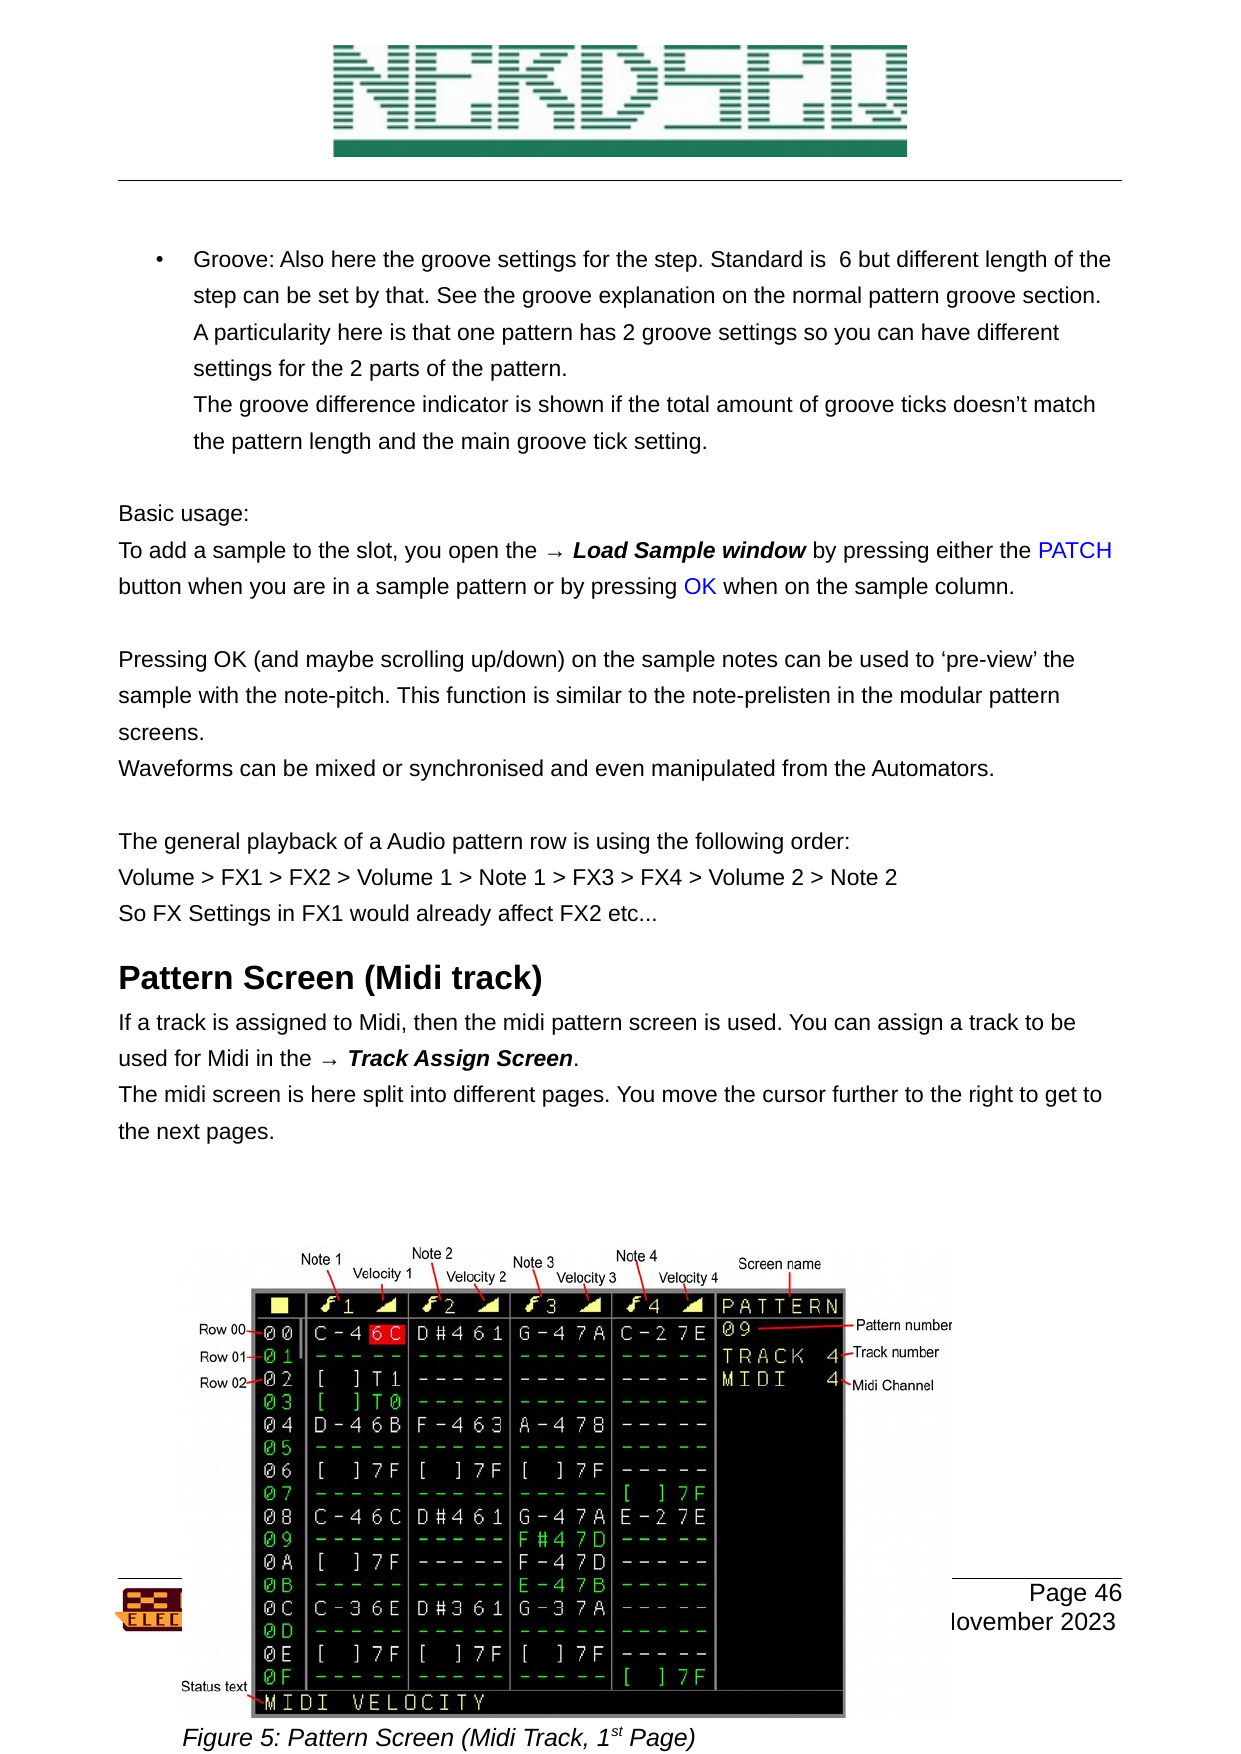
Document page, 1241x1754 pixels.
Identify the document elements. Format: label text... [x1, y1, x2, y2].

picture [115, 1247, 952, 1718]
text Figure 5: Pattern Screen (Midi Track, 1st Page) [182, 1718, 952, 1751]
text Volume > FX1 > FX2 > Volume 1 > Note 1 > FX3 > FX4 > Volume 2 > Note 2 [118, 864, 1122, 890]
text Waveforms can be mixed or synchronised and even manipulated from the Automators. [118, 755, 1122, 781]
text Pressing OK (and maybe scrolling up/down) on the sample notes can be used to ‘pre-view’ the sample with the note-pitch. This function is similar to the note-prelisten in the modular pattern screens. [118, 646, 1122, 745]
text To add a sample to the slot, you open the → Load Sample window by pressing either the PATCH button when you are in a sample pattern or by pressing OK when on the sample column. [118, 537, 1122, 599]
text The general playback of a Audio pattern row is using the following order: [118, 828, 1122, 854]
text So FX Settings in FX1 would already affect FX2 etc... [118, 900, 1122, 927]
text If a track is assigned to Midi, then the midi pattern screen is used. You can assign a track to be used for Midi in the → Track Assign Screen. The midi screen is here split into different pages. You move the cursor further to the right to get to the next pages. [118, 1009, 1122, 1144]
subtitle Pattern Screen (Midi track) [118, 957, 1122, 996]
list The groove difference indicator is shown if the total amount of groove ticks doesn’t match the pattern length and the main groove tick setting. [156, 391, 1122, 454]
list Groove: Also here the groove settings for the step. Standard is 6 but different length of the step can be set by that. See the groove explanation on the normal pattern groove section. [156, 246, 1122, 309]
list A particularity here is that one pattern has 2 groove settings so you can have different settings for the 2 parts of the pattern. [156, 319, 1122, 381]
picture [333, 45, 908, 157]
text Basic usage: [118, 500, 1122, 527]
